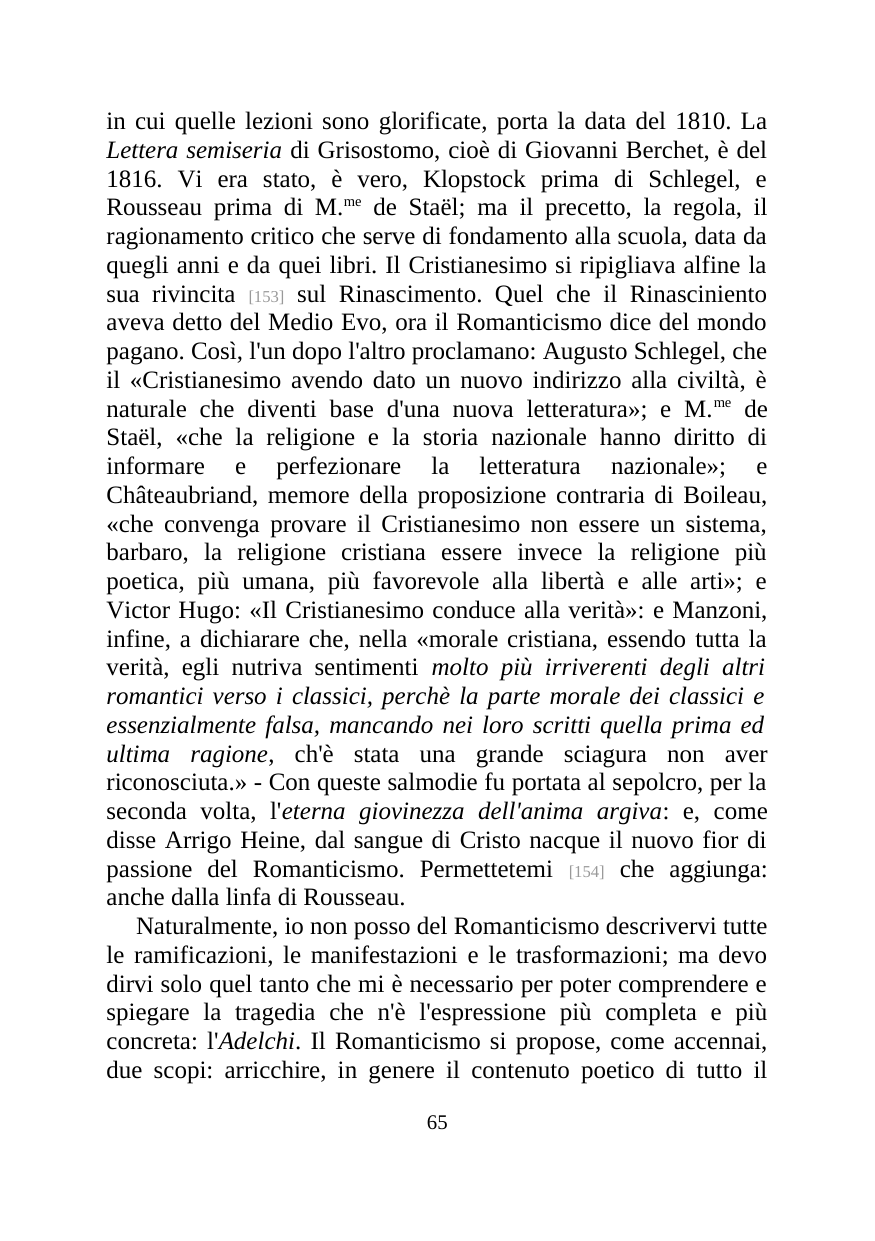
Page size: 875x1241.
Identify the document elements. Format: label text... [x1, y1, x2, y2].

text in cui quelle lezioni sono glorificate, porta la data del 1810. La Lettera semiseria di Grisostomo, cioè di Giovanni Berchet, è del 1816. Vi era stato, è vero, Klopstock prima di Schlegel, e Rousseau prima di M.me de Staël; ma il precetto, la regola, il ragionamento critico che serve di fondamento alla scuola, data da quegli anni e da quei libri. Il Cristianesimo si ripigliava alfine la sua rivincita [153] sul Rinascimento. Quel che il Rinasciniento aveva detto del Medio Evo, ora il Romanticismo dice del mondo pagano. Così, l'un dopo l'altro proclamano: Augusto Schlegel, che il «Cristianesimo avendo dato un nuovo indirizzo alla civiltà, è naturale che diventi base d'una nuova letteratura»; e M.me de Staël, «che la religione e la storia nazionale hanno diritto di informare e perfezionare la letteratura nazionale»; e Châteaubriand, memore della proposizione contraria di Boileau, «che convenga provare il Cristianesimo non essere un sistema, barbaro, la religione cristiana essere invece la religione più poetica, più umana, più favorevole alla libertà e alle arti»; e Victor Hugo: «Il Cristianesimo conduce alla verità»: e Manzoni, infine, a dichiarare che, nella «morale cristiana, essendo tutta la verità, egli nutriva sentimenti molto più irriverenti degli altri romantici verso i classici, perchè la parte morale dei classici e essenzialmente falsa, mancando nei loro scritti quella prima ed ultima ragione, ch'è stata una grande sciagura non aver riconosciuta.» - Con queste salmodie fu portata al sepolcro, per la seconda volta, l'eterna giovinezza dell'anima argiva: e, come disse Arrigo Heine, dal sangue di Cristo nacque il nuovo fior di passione del Romanticismo. Permettetemi [154] che aggiunga: anche dalla linfa di Rousseau. [106, 106, 768, 911]
text Naturalmente, io non posso del Romanticismo descrivervi tutte le ramificazioni, le manifestazioni e le trasformazioni; ma devo dirvi solo quel tanto che mi è necessario per poter comprendere e spiegare la tragedia che n'è l'espressione più completa e più concreta: l'Adelchi. Il Romanticismo si propose, come accennai, due scopi: arricchire, in genere il contenuto poetico di tutto il [106, 911, 768, 1084]
